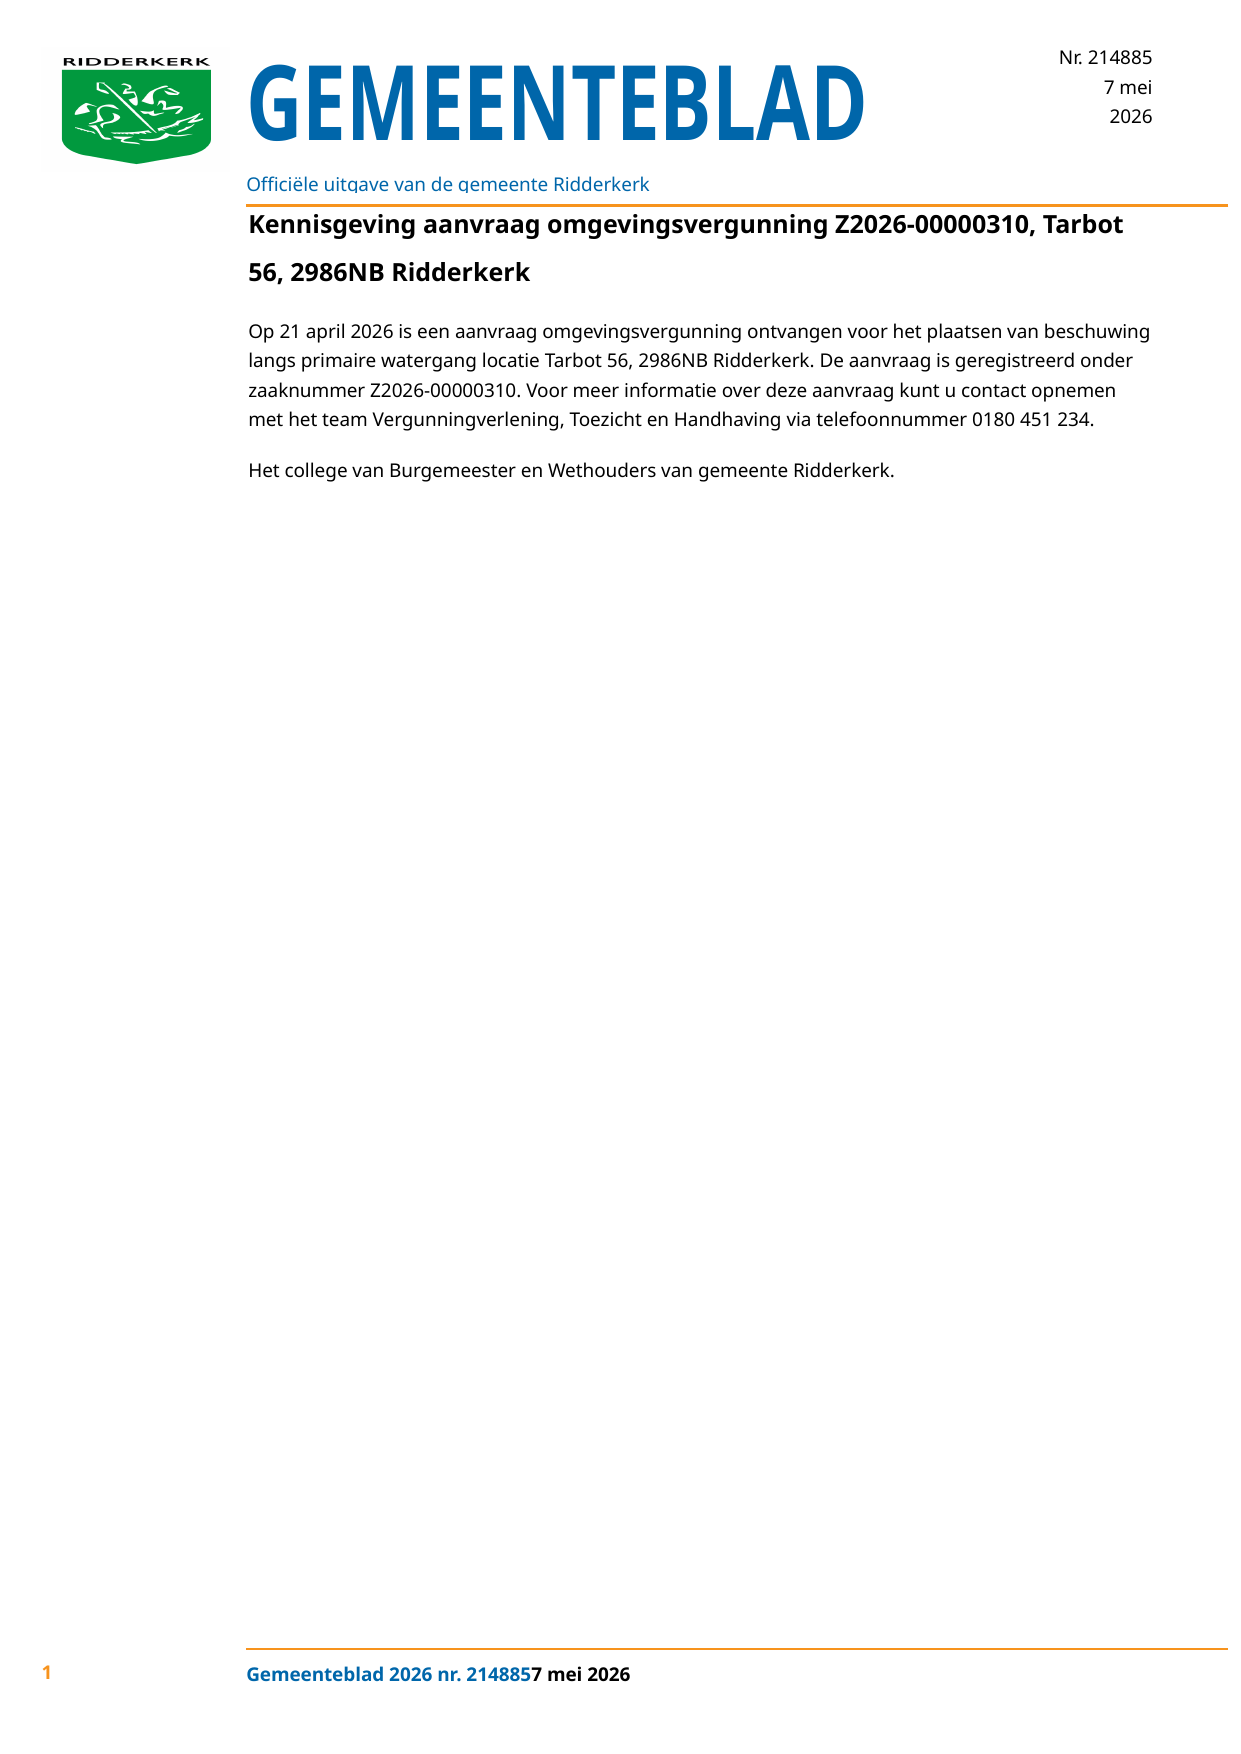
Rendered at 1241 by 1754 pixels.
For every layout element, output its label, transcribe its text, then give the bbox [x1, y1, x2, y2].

text Op 21 april 2026 is een aanvraag omgevingsvergunning ontvangen voor het plaatsen van beschuwing langs primaire watergang locatie Tarbot 56, 2986NB Ridderkerk. De aanvraag is geregistreerd onder zaaknummer Z2026-00000310. Voor meer informatie over deze aanvraag kunt u contact opnemen met het team Vergunningverlening, Toezicht en Handhaving via telefoonnummer 0180 451 234. [248, 318, 1152, 432]
text Het college van Burgemeester en Wethouders van gemeente Ridderkerk. [248, 457, 1152, 483]
text Kennisgeving aanvraag omgevingsvergunning Z2026-00000310, Tarbot 56, 2986NB Ridderkerk [248, 207, 1152, 288]
picture [41, 47, 231, 172]
